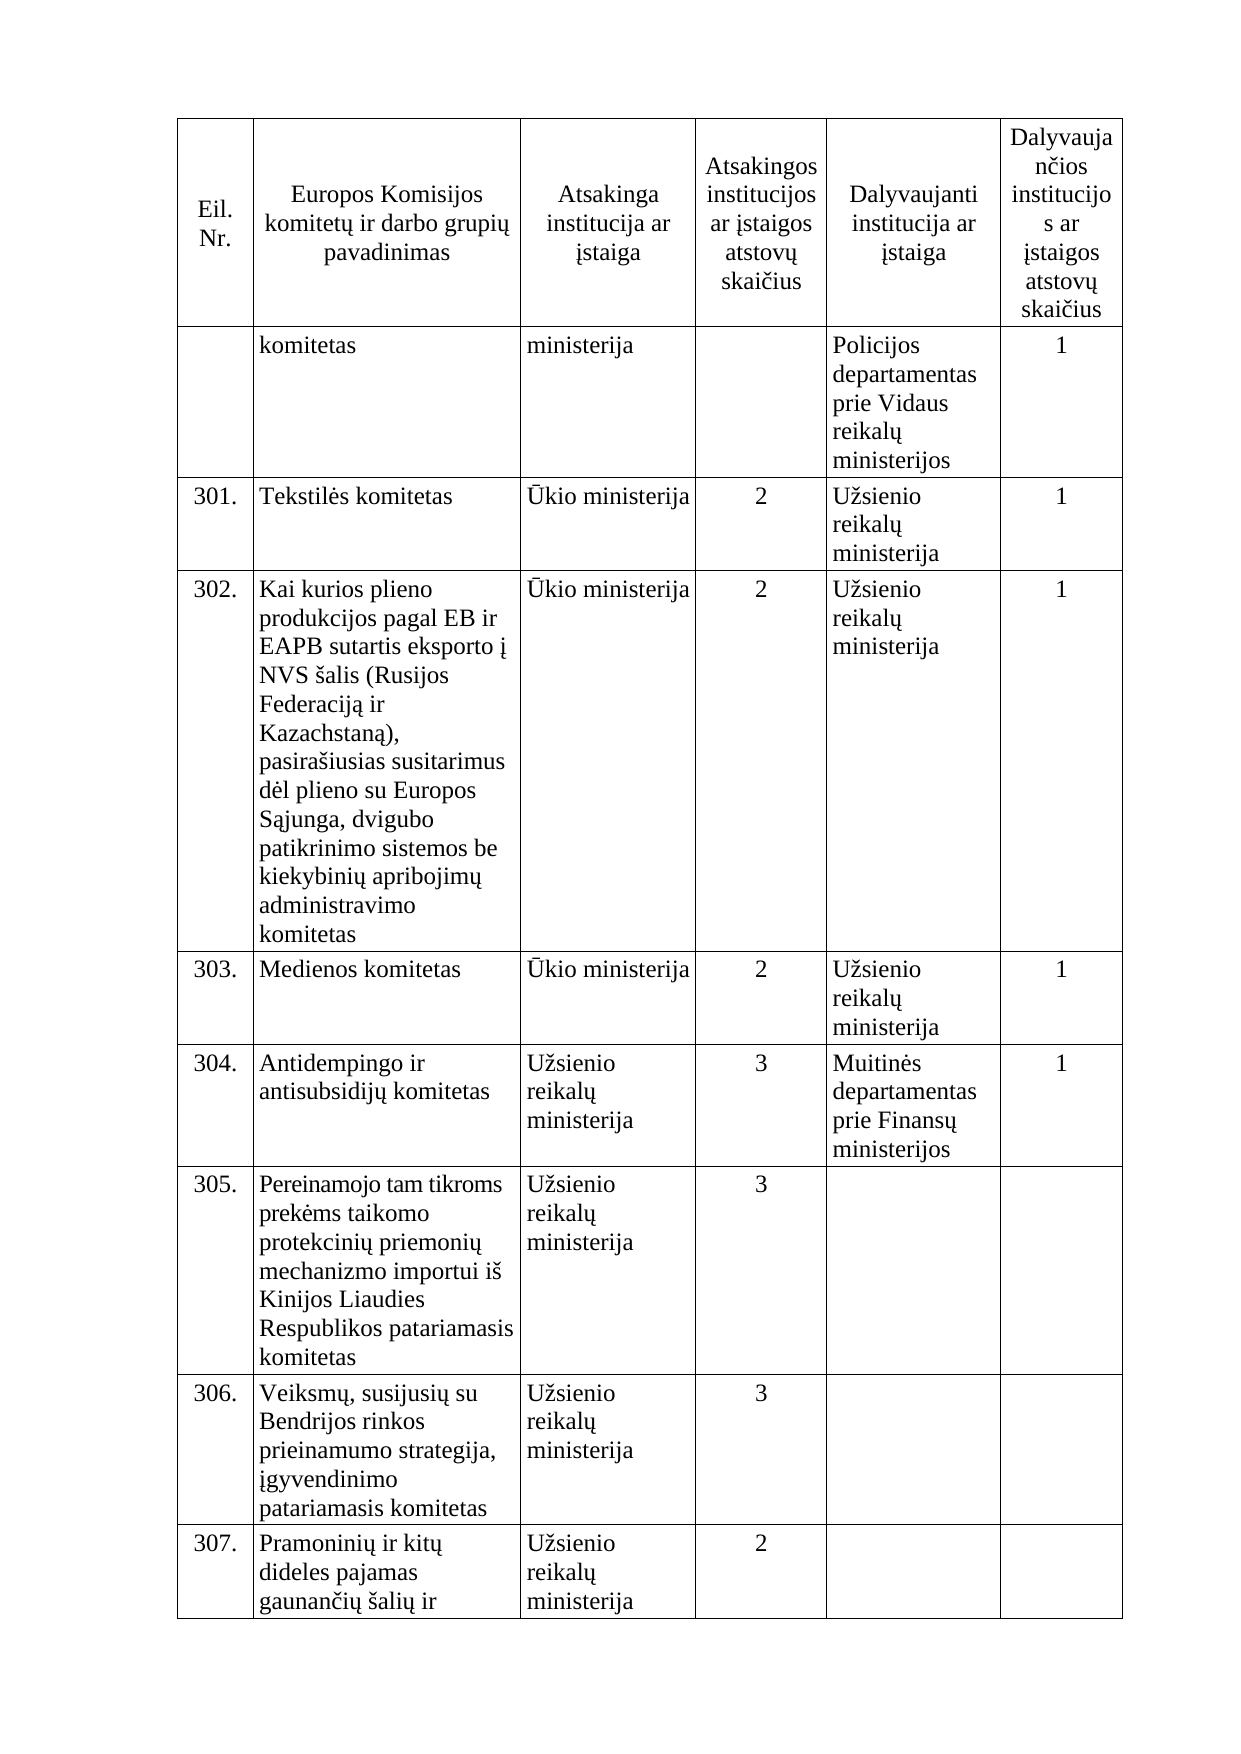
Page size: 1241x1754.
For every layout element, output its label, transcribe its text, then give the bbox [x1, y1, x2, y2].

table_cell 1 [1001, 327, 1122, 477]
table_cell Užsienio reikalų ministerija [521, 1167, 695, 1374]
table_cell Ūkio ministerija [521, 571, 695, 951]
table_cell Ūkio ministerija [521, 952, 695, 1044]
table_cell [1001, 1167, 1122, 1374]
table_cell [1001, 1525, 1122, 1617]
table_cell [827, 1375, 1000, 1524]
table_header Eil. Nr. [178, 119, 253, 326]
table_cell 1 [1001, 478, 1122, 570]
table_cell 2 [696, 571, 826, 951]
table_cell 307. [178, 1525, 253, 1617]
table_header Dalyvaujančios institucijos ar įstaigos atstovų skaičius [1001, 119, 1122, 326]
table_cell 1 [1001, 952, 1122, 1044]
table_cell 303. [178, 952, 253, 1044]
table_cell [827, 1167, 1000, 1374]
table_cell 2 [696, 1525, 826, 1617]
table_cell Antidempingo ir antisubsidijų komitetas [254, 1045, 520, 1166]
table_cell Tekstilės komitetas [254, 478, 520, 570]
table_cell 3 [696, 1167, 826, 1374]
table_cell 1 [1001, 1045, 1122, 1166]
table_cell 2 [696, 952, 826, 1044]
table_cell Veiksmų, susijusių su Bendrijos rinkos prieinamumo strategija, įgyvendinimo patariamasis komitetas [254, 1375, 520, 1524]
table_header Dalyvaujanti institucija ar įstaiga [827, 119, 1000, 326]
table_cell 302. [178, 571, 253, 951]
table_cell komitetas [254, 327, 520, 477]
table_cell 2 [696, 478, 826, 570]
table_header Atsakinga institucija ar įstaiga [521, 119, 695, 326]
table_cell 304. [178, 1045, 253, 1166]
table_cell Užsienio reikalų ministerija [521, 1375, 695, 1524]
table_cell 3 [696, 1375, 826, 1524]
table_cell Pramoninių ir kitų dideles pajamas gaunančių šalių ir [254, 1525, 520, 1617]
table_cell Medienos komitetas [254, 952, 520, 1044]
table_cell 1 [1001, 571, 1122, 951]
table_cell [178, 327, 253, 477]
table_cell Užsienio reikalų ministerija [521, 1525, 695, 1617]
table_cell Policijos departamentas prie Vidaus reikalų ministerijos [827, 327, 1000, 477]
table_cell Muitinės departamentas prie Finansų ministerijos [827, 1045, 1000, 1166]
table_cell Ūkio ministerija [521, 478, 695, 570]
table_cell Kai kurios plieno produkcijos pagal EB ir EAPB sutartis eksporto į NVS šalis (Rusijos Federaciją ir Kazachstaną), pasirašiusias susitarimus dėl plieno su Europos Sąjunga, dvigubo patikrinimo sistemos be kiekybinių apribojimų administravimo komitetas [254, 571, 520, 951]
table_cell Užsienio reikalų ministerija [521, 1045, 695, 1166]
table_header Atsakingos institucijos ar įstaigos atstovų skaičius [696, 119, 826, 326]
table_cell 305. [178, 1167, 253, 1374]
table_cell 3 [696, 1045, 826, 1166]
table_header Europos Komisijos komitetų ir darbo grupių pavadinimas [254, 119, 520, 326]
table_cell [827, 1525, 1000, 1617]
table_cell Užsienio reikalų ministerija [827, 478, 1000, 570]
table_cell Užsienio reikalų ministerija [827, 952, 1000, 1044]
table_cell [696, 327, 826, 477]
table_cell [1001, 1375, 1122, 1524]
table_cell Pereinamojo tam tikroms prekėms taikomo protekcinių priemonių mechanizmo importui iš Kinijos Liaudies Respublikos patariamasis komitetas [254, 1167, 520, 1374]
table_cell Užsienio reikalų ministerija [827, 571, 1000, 951]
table_cell 306. [178, 1375, 253, 1524]
table_cell ministerija [521, 327, 695, 477]
table_cell 301. [178, 478, 253, 570]
